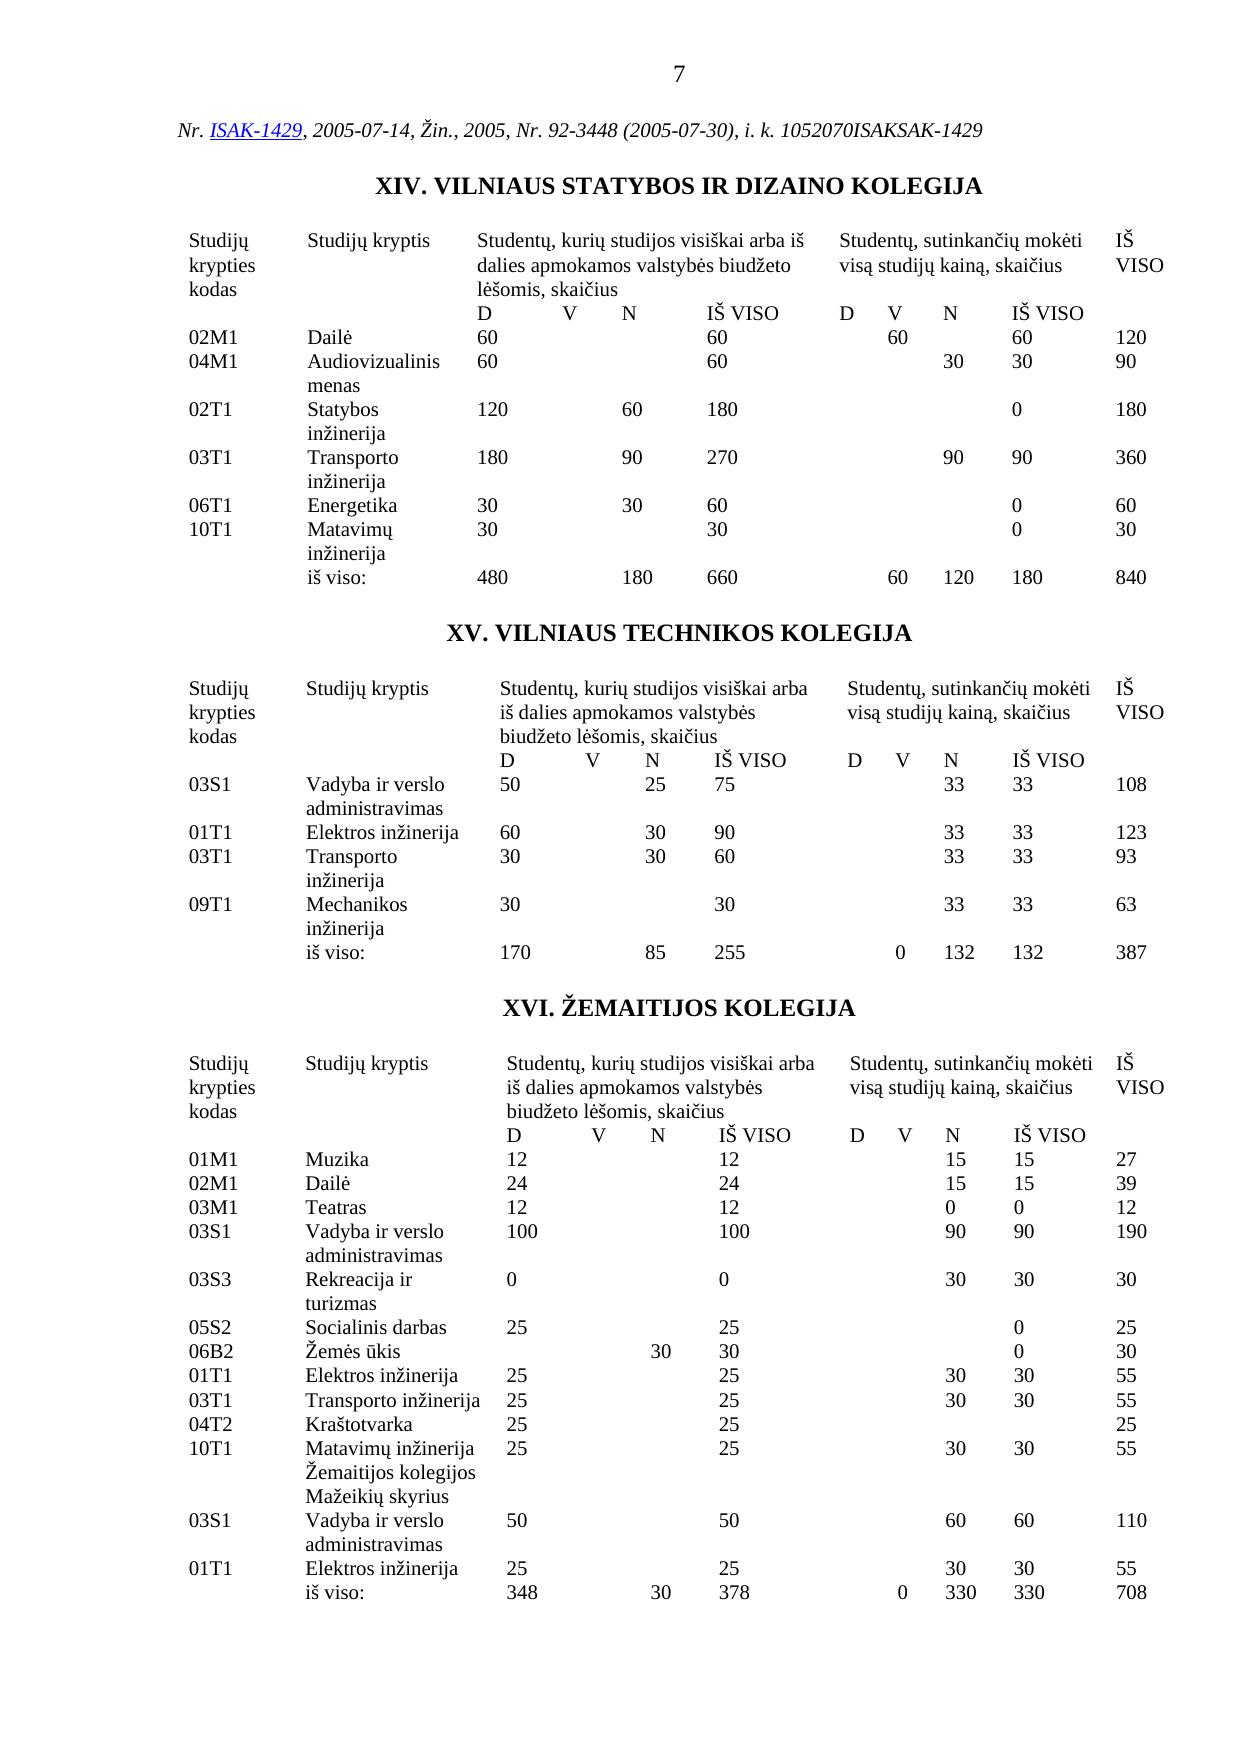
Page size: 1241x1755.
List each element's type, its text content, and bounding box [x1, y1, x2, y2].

table_cell [177, 1580, 294, 1604]
table_cell [295, 748, 488, 772]
table_cell [886, 1436, 934, 1460]
table_cell 63 [1104, 892, 1181, 940]
table_cell 12 [495, 1147, 580, 1171]
table_cell 04M1 [177, 349, 296, 397]
table_cell [551, 517, 610, 565]
table_cell 03S1 [177, 772, 294, 820]
table_cell 93 [1104, 844, 1181, 892]
table_cell Elektros inžinerija [295, 820, 488, 844]
table_cell N [934, 1123, 1002, 1147]
table_cell 840 [1104, 565, 1181, 589]
table_cell [828, 517, 876, 565]
table_cell 55 [1105, 1388, 1181, 1412]
table_cell 25 [1105, 1412, 1181, 1436]
table_cell 30 [1002, 1388, 1104, 1412]
table_cell 60 [695, 349, 828, 397]
table_cell 25 [634, 772, 703, 820]
table_cell [639, 1147, 707, 1171]
table_cell Dailė [294, 1171, 495, 1195]
text XV. VILNIAUS TECHNIKOS KOLEGIJA [177, 618, 1181, 647]
table_cell V [876, 301, 932, 325]
table_header Studentų, kurių studijos visiškai arba iš dalies apmokamos valstybės biudžeto lėšomis, skaičius [488, 676, 836, 748]
table_cell [639, 1315, 707, 1339]
table_cell 03T1 [177, 844, 294, 892]
table_cell 24 [495, 1171, 580, 1195]
table_cell 33 [1001, 844, 1104, 892]
table_cell 33 [1001, 772, 1104, 820]
table_cell [828, 565, 876, 589]
table_cell 270 [695, 445, 828, 493]
table_cell V [574, 748, 634, 772]
table_cell 33 [932, 820, 1001, 844]
table_cell 30 [639, 1580, 707, 1604]
table_cell 85 [634, 940, 703, 964]
table_cell 39 [1105, 1171, 1181, 1195]
table_cell [580, 1267, 639, 1315]
table_cell 90 [932, 445, 1000, 493]
table_cell [876, 493, 932, 517]
table_cell 108 [1104, 772, 1181, 820]
table_cell 30 [466, 493, 551, 517]
table_cell 25 [1105, 1315, 1181, 1339]
text XIV. VILNIAUS STATYBOS IR DIZAINO KOLEGIJA [177, 171, 1181, 200]
table_cell [580, 1147, 639, 1171]
table_cell 132 [932, 940, 1001, 964]
table_cell 30 [1104, 517, 1181, 565]
table_cell [828, 493, 876, 517]
table_cell [580, 1315, 639, 1339]
table_cell 30 [934, 1364, 1002, 1387]
table_cell 60 [876, 565, 932, 589]
table_cell 12 [1105, 1195, 1181, 1219]
table_cell 01T1 [177, 1364, 294, 1387]
table_cell 10T1 [177, 517, 296, 565]
table_cell [838, 1315, 886, 1339]
table_cell [838, 1508, 886, 1556]
table_cell [294, 1123, 495, 1147]
table_cell 30 [1105, 1339, 1181, 1363]
table_cell 25 [707, 1412, 838, 1436]
table_cell 180 [695, 397, 828, 445]
table_cell V [886, 1123, 934, 1147]
table_cell [876, 397, 932, 445]
table_cell 30 [1002, 1556, 1104, 1580]
table_cell 90 [1002, 1219, 1104, 1267]
table_cell N [634, 748, 703, 772]
table_cell 30 [639, 1339, 707, 1363]
table_cell 30 [610, 493, 695, 517]
table_cell 60 [488, 820, 574, 844]
table_cell [574, 820, 634, 844]
table_cell 10T1 [177, 1436, 294, 1460]
table_cell 60 [695, 325, 828, 349]
table_cell [838, 1339, 886, 1363]
table_cell [1104, 748, 1181, 772]
table_cell 30 [1000, 349, 1104, 397]
table_cell [495, 1339, 580, 1363]
table_cell 0 [886, 1580, 934, 1604]
table_cell [580, 1219, 639, 1267]
table_cell [610, 517, 695, 565]
table_cell 0 [1002, 1195, 1104, 1219]
table_cell [551, 397, 610, 445]
table_cell 120 [1104, 325, 1181, 349]
table_cell 132 [1001, 940, 1104, 964]
table_cell [296, 301, 466, 325]
table_cell 25 [495, 1388, 580, 1412]
table_cell 30 [1002, 1436, 1104, 1460]
table_cell [580, 1556, 639, 1580]
table_cell V [551, 301, 610, 325]
table_cell 12 [707, 1147, 838, 1171]
table_header IŠ VISO [1105, 1051, 1181, 1123]
table_cell [580, 1460, 639, 1508]
table_cell [639, 1508, 707, 1556]
table_cell 30 [466, 517, 551, 565]
table_cell [639, 1436, 707, 1460]
table_cell Dailė [296, 325, 466, 349]
table_header Studijų kryptis [296, 229, 466, 301]
table_cell 30 [934, 1388, 1002, 1412]
table_cell [574, 772, 634, 820]
table_cell 378 [707, 1580, 838, 1604]
table_cell [838, 1460, 886, 1508]
table_cell [580, 1339, 639, 1363]
table_cell Energetika [296, 493, 466, 517]
table_cell 0 [1000, 517, 1104, 565]
table_cell [838, 1388, 886, 1412]
table_cell 90 [1000, 445, 1104, 493]
table_cell 50 [495, 1508, 580, 1556]
table_cell 387 [1104, 940, 1181, 964]
table_cell 100 [707, 1219, 838, 1267]
table_cell IŠ VISO [695, 301, 828, 325]
table_header Studentų, sutinkančių mokėti visą studijų kainą, skaičius [838, 1051, 1104, 1123]
table_cell 06T1 [177, 493, 296, 517]
table_cell 100 [495, 1219, 580, 1267]
table_cell 30 [695, 517, 828, 565]
table_cell Vadyba ir verslo administravimas [295, 772, 488, 820]
table_cell 27 [1105, 1147, 1181, 1171]
table_cell D [488, 748, 574, 772]
table_cell [639, 1219, 707, 1267]
table_cell 04T2 [177, 1412, 294, 1436]
table_cell 0 [1000, 493, 1104, 517]
table_cell 50 [707, 1508, 838, 1556]
table_cell [838, 1364, 886, 1387]
table_cell Matavimų inžinerija [294, 1436, 495, 1460]
table_cell IŠ VISO [1002, 1123, 1104, 1147]
table_cell Statybos inžinerija [296, 397, 466, 445]
table_cell 60 [934, 1508, 1002, 1556]
table_cell [934, 1339, 1002, 1363]
table_cell 03S1 [177, 1508, 294, 1556]
table_cell [639, 1460, 707, 1508]
table_cell [177, 301, 296, 325]
table_cell 120 [932, 565, 1000, 589]
table_cell Rekreacija ir turizmas [294, 1267, 495, 1315]
table_cell Muzika [294, 1147, 495, 1171]
table_cell [574, 844, 634, 892]
table_cell 12 [495, 1195, 580, 1219]
table_cell 09T1 [177, 892, 294, 940]
table_cell Transporto inžinerija [295, 844, 488, 892]
table_cell [838, 1195, 886, 1219]
table_cell [551, 565, 610, 589]
table_cell 60 [876, 325, 932, 349]
table_cell N [932, 301, 1000, 325]
table_cell 30 [488, 892, 574, 940]
table_cell 25 [707, 1436, 838, 1460]
table_cell 15 [1002, 1171, 1104, 1195]
table_cell [886, 1171, 934, 1195]
table_cell [551, 325, 610, 349]
table_cell [876, 349, 932, 397]
table_cell 30 [634, 820, 703, 844]
table_cell 01T1 [177, 1556, 294, 1580]
table_cell iš viso: [295, 940, 488, 964]
table_cell 15 [1002, 1147, 1104, 1171]
table_cell IŠ VISO [1000, 301, 1104, 325]
table_cell 02M1 [177, 1171, 294, 1195]
table_cell Vadyba ir verslo administravimas [294, 1508, 495, 1556]
table_cell [1105, 1123, 1181, 1147]
table_cell [177, 565, 296, 589]
table_cell [886, 1364, 934, 1387]
table_cell 02M1 [177, 325, 296, 349]
table_cell [639, 1267, 707, 1315]
table_cell 33 [932, 844, 1001, 892]
table_cell [884, 772, 932, 820]
table_cell 60 [1002, 1508, 1104, 1556]
table_cell 33 [932, 892, 1001, 940]
table_cell [934, 1460, 1002, 1508]
table_cell 30 [932, 349, 1000, 397]
table_cell 25 [707, 1388, 838, 1412]
table_cell [177, 1460, 294, 1508]
table_cell 348 [495, 1580, 580, 1604]
table_cell [1002, 1460, 1104, 1508]
table_cell [634, 892, 703, 940]
table_cell [934, 1412, 1002, 1436]
table_cell [886, 1460, 934, 1508]
table_cell 03T1 [177, 445, 296, 493]
table_cell 55 [1105, 1556, 1181, 1580]
table_cell [828, 445, 876, 493]
table_cell [932, 397, 1000, 445]
table_cell 170 [488, 940, 574, 964]
table_cell 12 [707, 1195, 838, 1219]
table_header Studijų krypties kodas [177, 676, 294, 748]
table_cell [886, 1147, 934, 1171]
table_cell [836, 892, 884, 940]
table_cell [838, 1219, 886, 1267]
table_cell [639, 1171, 707, 1195]
table_cell [934, 1315, 1002, 1339]
table_cell 03T1 [177, 1388, 294, 1412]
table_cell 90 [1104, 349, 1181, 397]
table_cell [551, 493, 610, 517]
table_cell Audiovizualinis menas [296, 349, 466, 397]
table_cell 180 [1104, 397, 1181, 445]
table_cell 30 [703, 892, 836, 940]
table_cell [1002, 1412, 1104, 1436]
table_cell 180 [466, 445, 551, 493]
table_cell 25 [495, 1436, 580, 1460]
table_cell 25 [495, 1315, 580, 1339]
table_cell 0 [495, 1267, 580, 1315]
table_cell Elektros inžinerija [294, 1364, 495, 1387]
table_cell 123 [1104, 820, 1181, 844]
table_cell [886, 1388, 934, 1412]
table_cell [610, 349, 695, 397]
table_cell 75 [703, 772, 836, 820]
table_cell IŠ VISO [707, 1123, 838, 1147]
text Nr. ISAK-1429, 2005-07-14, Žin., 2005, Nr. 92-3448 (2005-07-30), i. k. 1052070ISAKSAK-1429 [177, 118, 1181, 142]
table_cell IŠ VISO [703, 748, 836, 772]
table_cell 25 [495, 1412, 580, 1436]
table_cell 60 [610, 397, 695, 445]
table_cell 15 [934, 1171, 1002, 1195]
table_cell 55 [1105, 1364, 1181, 1387]
table_cell Socialinis darbas [294, 1315, 495, 1339]
table_cell [574, 940, 634, 964]
table_cell [932, 325, 1000, 349]
table_cell Kraštotvarka [294, 1412, 495, 1436]
table_cell [580, 1412, 639, 1436]
table_cell 25 [495, 1364, 580, 1387]
table_cell 50 [488, 772, 574, 820]
table_cell [639, 1388, 707, 1412]
table_cell [177, 940, 294, 964]
table_cell 33 [1001, 820, 1104, 844]
table_cell 30 [934, 1436, 1002, 1460]
table_cell 180 [610, 565, 695, 589]
table_cell 01T1 [177, 820, 294, 844]
table_cell [838, 1147, 886, 1171]
table_cell 60 [1104, 493, 1181, 517]
table_cell 30 [634, 844, 703, 892]
table_cell 60 [466, 349, 551, 397]
table_cell [886, 1219, 934, 1267]
table_cell Vadyba ir verslo administravimas [294, 1219, 495, 1267]
table_cell 360 [1104, 445, 1181, 493]
table_cell 0 [707, 1267, 838, 1315]
table_cell 0 [1002, 1339, 1104, 1363]
table_cell [838, 1580, 886, 1604]
table_cell [580, 1171, 639, 1195]
table_cell Mechanikos inžinerija [295, 892, 488, 940]
table_header Studijų kryptis [294, 1051, 495, 1123]
table_cell Transporto inžinerija [294, 1388, 495, 1412]
table_cell 02T1 [177, 397, 296, 445]
table_cell [876, 517, 932, 565]
table_cell [580, 1580, 639, 1604]
table_header Studijų krypties kodas [177, 1051, 294, 1123]
table_cell [177, 1123, 294, 1147]
table_cell [639, 1412, 707, 1436]
table_cell N [610, 301, 695, 325]
table_cell 33 [932, 772, 1001, 820]
table_cell [886, 1556, 934, 1580]
table_cell [836, 940, 884, 964]
table_cell 25 [707, 1556, 838, 1580]
table_header Studentų, kurių studijos visiškai arba iš dalies apmokamos valstybės biudžeto lėšomis, skaičius [466, 229, 828, 301]
table_cell 0 [934, 1195, 1002, 1219]
table_cell [828, 325, 876, 349]
table_cell 30 [1105, 1267, 1181, 1315]
table_cell 03S1 [177, 1219, 294, 1267]
table_cell [886, 1315, 934, 1339]
table_cell 90 [703, 820, 836, 844]
table_cell 15 [934, 1147, 1002, 1171]
table_cell 0 [1002, 1315, 1104, 1339]
table_cell 660 [695, 565, 828, 589]
table_header Studentų, kurių studijos visiškai arba iš dalies apmokamos valstybės biudžeto lėšomis, skaičius [495, 1051, 838, 1123]
table_cell [838, 1267, 886, 1315]
table_cell 25 [707, 1364, 838, 1387]
table_cell [932, 517, 1000, 565]
table_cell 03S3 [177, 1267, 294, 1315]
table_cell 01M1 [177, 1147, 294, 1171]
table_cell [836, 844, 884, 892]
table_cell 330 [1002, 1580, 1104, 1604]
table_header Studentų, sutinkančių mokėti visą studijų kainą, skaičius [828, 229, 1104, 301]
table_cell 05S2 [177, 1315, 294, 1339]
table_header Studijų kryptis [295, 676, 488, 748]
table_cell 90 [610, 445, 695, 493]
table_cell V [580, 1123, 639, 1147]
table_cell iš viso: [296, 565, 466, 589]
table_cell [639, 1556, 707, 1580]
table_cell iš viso: [294, 1580, 495, 1604]
table_cell [838, 1556, 886, 1580]
table_cell 708 [1105, 1580, 1181, 1604]
table_cell [574, 892, 634, 940]
table_cell 25 [495, 1556, 580, 1580]
table_cell 03M1 [177, 1195, 294, 1219]
table_cell Teatras [294, 1195, 495, 1219]
table_cell 30 [934, 1267, 1002, 1315]
table_cell [836, 820, 884, 844]
table_cell [1105, 1460, 1181, 1508]
table_cell 30 [1002, 1364, 1104, 1387]
table_cell D [828, 301, 876, 325]
table_cell Žemaitijos kolegijos Mažeikių skyrius [294, 1460, 495, 1508]
table_cell 255 [703, 940, 836, 964]
table_cell [610, 325, 695, 349]
table_cell [838, 1436, 886, 1460]
table_cell 480 [466, 565, 551, 589]
table_cell 60 [703, 844, 836, 892]
table_cell [495, 1460, 580, 1508]
table_cell [551, 349, 610, 397]
table_cell 190 [1105, 1219, 1181, 1267]
table_cell [884, 844, 932, 892]
table_cell [828, 349, 876, 397]
table_cell [580, 1364, 639, 1387]
table_cell 25 [707, 1315, 838, 1339]
table_cell 180 [1000, 565, 1104, 589]
table_header Studijų krypties kodas [177, 229, 296, 301]
table_cell [884, 892, 932, 940]
table_cell D [838, 1123, 886, 1147]
table_cell D [466, 301, 551, 325]
table_cell N [932, 748, 1001, 772]
table_cell [580, 1388, 639, 1412]
table_header IŠ VISO [1104, 676, 1181, 748]
table_cell [551, 445, 610, 493]
table_cell 55 [1105, 1436, 1181, 1460]
table_cell 06B2 [177, 1339, 294, 1363]
table_cell [886, 1267, 934, 1315]
table_cell 33 [1001, 892, 1104, 940]
table_cell Transporto inžinerija [296, 445, 466, 493]
table_cell 30 [488, 844, 574, 892]
table_header Studentų, sutinkančių mokėti visą studijų kainą, skaičius [836, 676, 1104, 748]
table_cell [580, 1436, 639, 1460]
table_cell D [836, 748, 884, 772]
table_header IŠ VISO [1104, 229, 1181, 301]
table_cell [886, 1339, 934, 1363]
table_cell 30 [934, 1556, 1002, 1580]
table_cell 24 [707, 1171, 838, 1195]
table_cell 90 [934, 1219, 1002, 1267]
table_cell V [884, 748, 932, 772]
table_cell [886, 1412, 934, 1436]
table_cell [828, 397, 876, 445]
table_cell [932, 493, 1000, 517]
table_cell 330 [934, 1580, 1002, 1604]
table_cell [886, 1195, 934, 1219]
table_cell D [495, 1123, 580, 1147]
table_cell [580, 1195, 639, 1219]
table_cell 120 [466, 397, 551, 445]
table_cell [838, 1171, 886, 1195]
table_cell [639, 1195, 707, 1219]
table_cell [876, 445, 932, 493]
table_cell [707, 1460, 838, 1508]
table_cell 60 [466, 325, 551, 349]
table_cell 30 [707, 1339, 838, 1363]
table_cell Matavimų inžinerija [296, 517, 466, 565]
table_cell [177, 748, 294, 772]
table_cell [836, 772, 884, 820]
table_cell IŠ VISO [1001, 748, 1104, 772]
table_cell Žemės ūkis [294, 1339, 495, 1363]
table_cell [838, 1412, 886, 1436]
text XVI. ŽEMAITIJOS KOLEGIJA [177, 993, 1181, 1022]
table_cell 0 [1000, 397, 1104, 445]
table_cell [639, 1364, 707, 1387]
table_cell N [639, 1123, 707, 1147]
table_cell 60 [1000, 325, 1104, 349]
table_cell [580, 1508, 639, 1556]
table_cell [1104, 301, 1181, 325]
table_cell 30 [1002, 1267, 1104, 1315]
table_cell 0 [884, 940, 932, 964]
table_cell 110 [1105, 1508, 1181, 1556]
table_cell [886, 1508, 934, 1556]
table_cell [884, 820, 932, 844]
table_cell 60 [695, 493, 828, 517]
table_cell Elektros inžinerija [294, 1556, 495, 1580]
